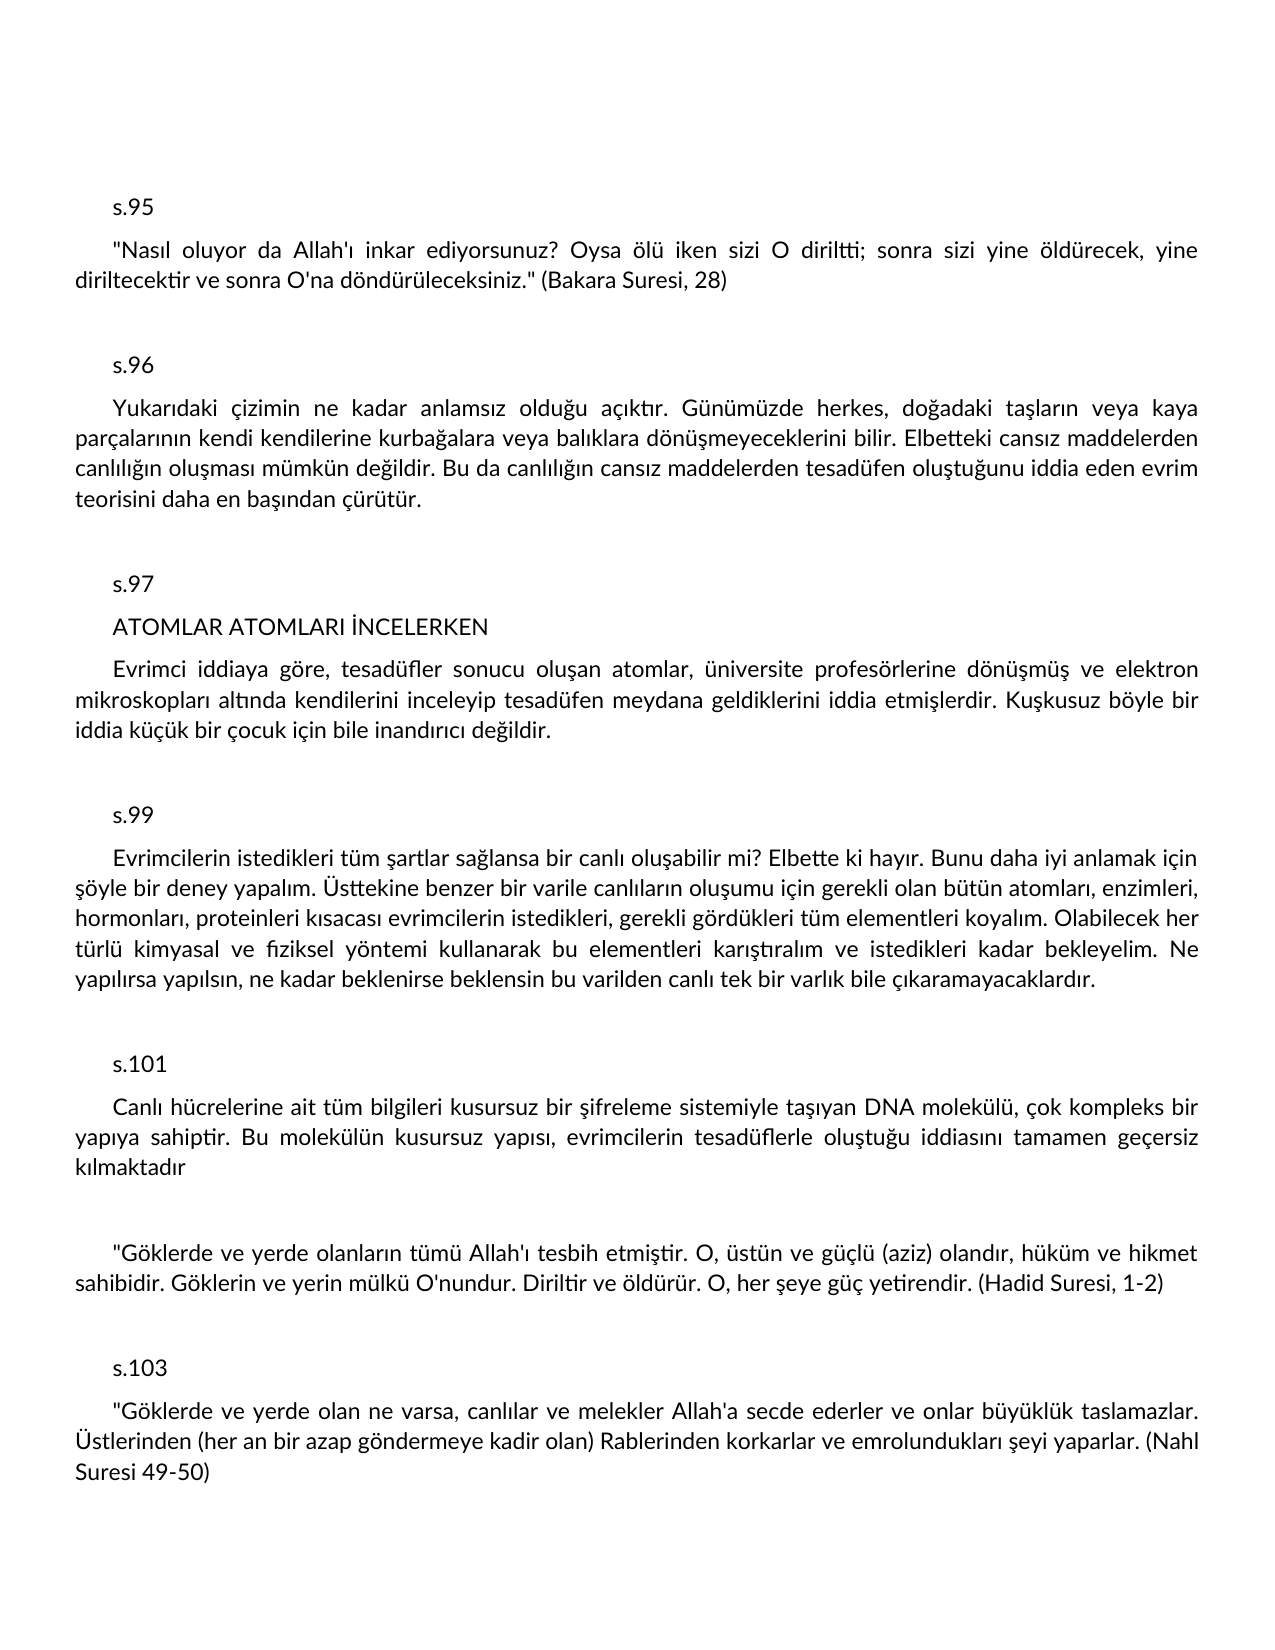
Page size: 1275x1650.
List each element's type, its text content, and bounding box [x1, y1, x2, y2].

text s.101 [75, 1050, 1200, 1077]
text ATOMLAR ATOMLARI İNCELERKEN [75, 612, 1200, 640]
text Canlı hücrelerine ait tüm bilgileri kusursuz bir şifreleme sistemiyle taşıyan DNA molekülü, çok kompleks bir yapıya sahiptir. Bu molekülün kusursuz yapısı, evrimcilerin tesadüflerle oluştuğu iddiasını tamamen geçersiz kılmaktadır [75, 1093, 1200, 1181]
text s.95 [75, 193, 1200, 220]
text s.96 [75, 351, 1200, 378]
text s.99 [75, 801, 1200, 828]
text s.97 [75, 570, 1200, 597]
text Evrimci iddiaya göre, tesadüfler sonucu oluşan atomlar, üniversite profesörlerine dönüşmüş ve elektron mikroskopları altında kendilerini inceleyip tesadüfen meydana geldiklerini iddia etmişlerdir. Kuşkusuz böyle bir iddia küçük bir çocuk için bile inandırıcı değildir. [75, 655, 1200, 743]
text "Göklerde ve yerde olan ne varsa, canlılar ve melekler Allah'a secde ederler ve onlar büyüklük taslamazlar. Üstlerinden (her an bir azap göndermeye kadir olan) Rablerinden korkarlar ve emrolundukları şeyi yaparlar. (Nahl Suresi 49-50) [75, 1397, 1200, 1485]
text "Göklerde ve yerde olanların tümü Allah'ı tesbih etmiştir. O, üstün ve güçlü (aziz) olandır, hüküm ve hikmet sahibidir. Göklerin ve yerin mülkü O'nundur. Diriltir ve öldürür. O, her şeye güç yetirendir. (Hadid Suresi, 1-2) [75, 1238, 1200, 1296]
text Yukarıdaki çizimin ne kadar anlamsız olduğu açıktır. Günümüzde herkes, doğadaki taşların veya kaya parçalarının kendi kendilerine kurbağalara veya balıklara dönüşmeyeceklerini bilir. Elbetteki cansız maddelerden canlılığın oluşması mümkün değildir. Bu da canlılığın cansız maddelerden tesadüfen oluştuğunu iddia eden evrim teorisini daha en başından çürütür. [75, 394, 1200, 512]
text Evrimcilerin istedikleri tüm şartlar sağlansa bir canlı oluşabilir mi? Elbette ki hayır. Bunu daha iyi anlamak için şöyle bir deney yapalım. Üsttekine benzer bir varile canlıların oluşumu için gerekli olan bütün atomları, enzimleri, hormonları, proteinleri kısacası evrimcilerin istedikleri, gerekli gördükleri tüm elementleri koyalım. Olabilecek her türlü kimyasal ve fiziksel yöntemi kullanarak bu elementleri karıştıralım ve istedikleri kadar bekleyelim. Ne yapılırsa yapılsın, ne kadar beklenirse beklensin bu varilden canlı tek bir varlık bile çıkaramayacaklardır. [75, 844, 1200, 992]
text s.103 [75, 1354, 1200, 1382]
text "Nasıl oluyor da Allah'ı inkar ediyorsunuz? Oysa ölü iken sizi O diriltti; sonra sizi yine öldürecek, yine diriltecektir ve sonra O'na döndürüleceksiniz." (Bakara Suresi, 28) [75, 235, 1200, 293]
